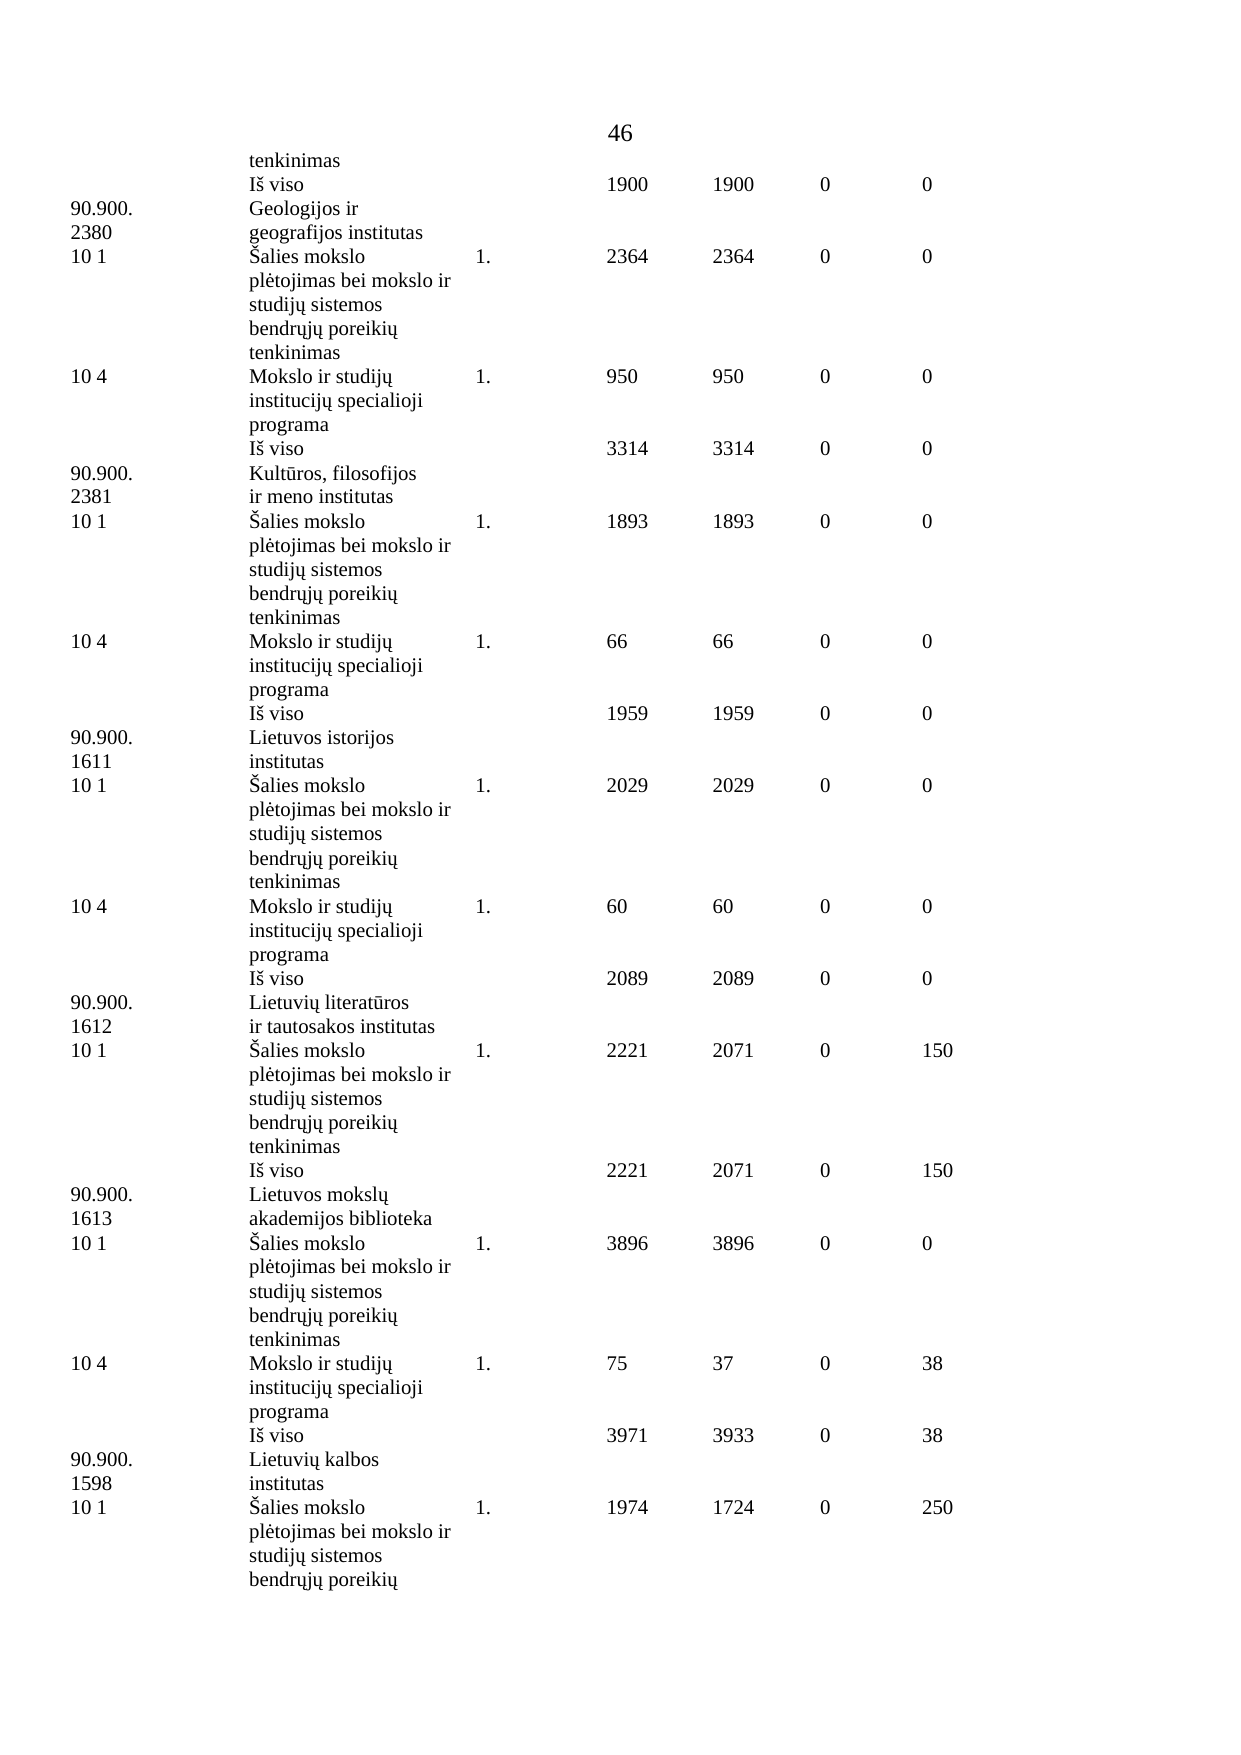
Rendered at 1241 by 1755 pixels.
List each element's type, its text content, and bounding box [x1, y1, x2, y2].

table_cell Mokslo ir studijų institucijų specialioji programa [238, 894, 464, 966]
table_cell [464, 148, 595, 172]
table_cell Iš viso [238, 1158, 464, 1182]
table_cell [701, 1206, 809, 1230]
table_cell 0 [809, 1495, 911, 1591]
table_cell Mokslo ir studijų institucijų specialioji programa [238, 364, 464, 436]
table_cell [911, 485, 1064, 508]
table_cell [595, 990, 701, 1014]
table_cell [809, 1471, 911, 1495]
table_cell [595, 1206, 701, 1230]
table_cell [701, 725, 809, 749]
table_cell 0 [809, 436, 911, 460]
table_cell 1. [464, 244, 595, 364]
table_cell [701, 196, 809, 220]
table_cell 1613 [59, 1206, 238, 1230]
table_cell tenkinimas [238, 148, 464, 172]
table_cell 10 1 [59, 1230, 238, 1351]
table_cell 3314 [701, 436, 809, 460]
table_cell [911, 196, 1064, 220]
table_cell 10 1 [59, 509, 238, 629]
table_cell 0 [911, 172, 1064, 196]
table_cell [809, 1014, 911, 1038]
table_cell [464, 749, 595, 773]
table_cell [911, 1206, 1064, 1230]
table_cell [464, 1471, 595, 1495]
table_cell 1974 [595, 1495, 701, 1591]
table_cell [595, 196, 701, 220]
table_cell [701, 220, 809, 244]
table_cell 1959 [595, 701, 701, 725]
table_cell 0 [809, 1158, 911, 1182]
table_cell [59, 148, 238, 172]
table_cell 3933 [701, 1423, 809, 1447]
table_cell [911, 148, 1064, 172]
table_cell 0 [809, 1038, 911, 1158]
table_cell 2089 [701, 966, 809, 990]
table_cell 2071 [701, 1038, 809, 1158]
table_cell 0 [911, 244, 1064, 364]
table_cell [809, 749, 911, 773]
table_cell [701, 148, 809, 172]
table_cell [809, 148, 911, 172]
table_cell [701, 1014, 809, 1038]
table_cell Iš viso [238, 701, 464, 725]
table_cell Lietuvių kalbos [238, 1447, 464, 1471]
table_cell [911, 220, 1064, 244]
table_cell 10 1 [59, 244, 238, 364]
table_cell 3896 [701, 1230, 809, 1351]
table_cell 0 [911, 1230, 1064, 1351]
table_cell 90.900. [59, 1182, 238, 1206]
table_cell [59, 172, 238, 196]
table_cell 90.900. [59, 196, 238, 220]
table_cell [595, 460, 701, 484]
table_cell [595, 148, 701, 172]
table_cell [809, 990, 911, 1014]
table_cell 60 [701, 894, 809, 966]
table_cell 10 4 [59, 364, 238, 436]
table_cell [911, 1182, 1064, 1206]
table_cell 90.900. [59, 460, 238, 484]
table_cell Mokslo ir studijų institucijų specialioji programa [238, 629, 464, 701]
table_cell 0 [911, 773, 1064, 893]
table_cell Lietuvių literatūros [238, 990, 464, 1014]
table_cell [59, 1158, 238, 1182]
table_cell Iš viso [238, 172, 464, 196]
table_cell 0 [809, 773, 911, 893]
table_cell 0 [809, 1230, 911, 1351]
table_cell 1611 [59, 749, 238, 773]
table_cell [701, 1447, 809, 1471]
table_cell Šalies mokslo plėtojimas bei mokslo ir studijų sistemos bendrųjų poreikių tenkinimas [238, 244, 464, 364]
table_cell 1. [464, 364, 595, 436]
table_cell 1. [464, 629, 595, 701]
table_cell 0 [809, 966, 911, 990]
table_cell [464, 460, 595, 484]
table_cell [595, 485, 701, 508]
table_cell [911, 1014, 1064, 1038]
table_cell [809, 196, 911, 220]
table_cell 90.900. [59, 990, 238, 1014]
table_cell 2221 [595, 1158, 701, 1182]
table_cell [809, 1182, 911, 1206]
table_cell 0 [911, 436, 1064, 460]
table_cell [911, 460, 1064, 484]
table_cell 0 [911, 364, 1064, 436]
table_cell [911, 990, 1064, 1014]
table_cell ir tautosakos institutas [238, 1014, 464, 1038]
table_cell 1893 [595, 509, 701, 629]
table_cell 75 [595, 1351, 701, 1423]
table_cell 2071 [701, 1158, 809, 1182]
table_cell 90.900. [59, 1447, 238, 1471]
table_cell [701, 1182, 809, 1206]
table_cell 3896 [595, 1230, 701, 1351]
table_cell [59, 701, 238, 725]
table_cell [595, 1447, 701, 1471]
table_cell 66 [701, 629, 809, 701]
table_cell 0 [809, 701, 911, 725]
table_cell Mokslo ir studijų institucijų specialioji programa [238, 1351, 464, 1423]
table_cell 1893 [701, 509, 809, 629]
table_cell [595, 725, 701, 749]
table_cell [464, 1182, 595, 1206]
table_cell 2089 [595, 966, 701, 990]
table_cell 0 [809, 364, 911, 436]
table_cell 1. [464, 1230, 595, 1351]
table_cell [911, 725, 1064, 749]
table_cell Lietuvos istorijos [238, 725, 464, 749]
table_cell 1959 [701, 701, 809, 725]
table_cell 2380 [59, 220, 238, 244]
table_cell Šalies mokslo plėtojimas bei mokslo ir studijų sistemos bendrųjų poreikių tenkinimas [238, 509, 464, 629]
table_cell 38 [911, 1423, 1064, 1447]
table_cell [464, 1447, 595, 1471]
table_cell 0 [911, 894, 1064, 966]
table_cell 2381 [59, 485, 238, 508]
table_cell 10 1 [59, 1495, 238, 1591]
table_cell 1612 [59, 1014, 238, 1038]
table_cell [911, 1447, 1064, 1471]
table_cell 2364 [595, 244, 701, 364]
table_cell 1. [464, 894, 595, 966]
table_cell Šalies mokslo plėtojimas bei mokslo ir studijų sistemos bendrųjų poreikių tenkinimas [238, 1038, 464, 1158]
table_cell [464, 485, 595, 508]
table_cell 3314 [595, 436, 701, 460]
table_cell 0 [911, 701, 1064, 725]
table_cell 1724 [701, 1495, 809, 1591]
table_cell 90.900. [59, 725, 238, 749]
table_cell [701, 485, 809, 508]
table_cell [701, 460, 809, 484]
table_cell 10 4 [59, 894, 238, 966]
table_cell 0 [911, 966, 1064, 990]
table_cell [809, 1447, 911, 1471]
table_cell 0 [809, 244, 911, 364]
table_cell [595, 220, 701, 244]
table_cell 10 1 [59, 773, 238, 893]
table_cell [464, 990, 595, 1014]
table_cell Šalies mokslo plėtojimas bei mokslo ir studijų sistemos bendrųjų poreikių [238, 1495, 464, 1591]
table_cell 1. [464, 1038, 595, 1158]
table_cell [59, 436, 238, 460]
table_cell 2029 [595, 773, 701, 893]
table_cell [701, 990, 809, 1014]
table_cell [464, 220, 595, 244]
table_cell [595, 1471, 701, 1495]
table_cell [59, 966, 238, 990]
table_cell [464, 436, 595, 460]
table_cell 38 [911, 1351, 1064, 1423]
table_cell institutas [238, 749, 464, 773]
table_cell [464, 1206, 595, 1230]
table_cell [701, 1471, 809, 1495]
table_cell institutas [238, 1471, 464, 1495]
table_cell 1900 [595, 172, 701, 196]
table_cell Lietuvos mokslų [238, 1182, 464, 1206]
table_cell 66 [595, 629, 701, 701]
table_cell Šalies mokslo plėtojimas bei mokslo ir studijų sistemos bendrųjų poreikių tenkinimas [238, 773, 464, 893]
table_cell [701, 749, 809, 773]
table_cell [809, 1206, 911, 1230]
table_cell [911, 1471, 1064, 1495]
table_cell 37 [701, 1351, 809, 1423]
table_cell [464, 725, 595, 749]
table_cell 950 [701, 364, 809, 436]
table_cell 0 [809, 172, 911, 196]
table_cell 10 1 [59, 1038, 238, 1158]
table_cell akademijos biblioteka [238, 1206, 464, 1230]
table_cell [464, 701, 595, 725]
table_cell [809, 725, 911, 749]
table_cell 2029 [701, 773, 809, 893]
table_cell Geologijos ir [238, 196, 464, 220]
table_cell 1900 [701, 172, 809, 196]
table_cell [595, 1182, 701, 1206]
table_cell Iš viso [238, 1423, 464, 1447]
table_cell 0 [809, 1423, 911, 1447]
table_cell Iš viso [238, 966, 464, 990]
table_cell [464, 196, 595, 220]
table_cell [809, 460, 911, 484]
table_cell Kultūros, filosofijos [238, 460, 464, 484]
table_cell geografijos institutas [238, 220, 464, 244]
table_cell 10 4 [59, 1351, 238, 1423]
table_cell 2364 [701, 244, 809, 364]
table_cell [464, 172, 595, 196]
table_cell 1. [464, 1495, 595, 1591]
table_cell 0 [809, 894, 911, 966]
table_cell 0 [809, 1351, 911, 1423]
table_cell 0 [911, 629, 1064, 701]
table_cell 1. [464, 1351, 595, 1423]
table_cell 1598 [59, 1471, 238, 1495]
table_cell [464, 966, 595, 990]
table_cell 2221 [595, 1038, 701, 1158]
table_cell [809, 485, 911, 508]
table_cell [595, 749, 701, 773]
table_cell 250 [911, 1495, 1064, 1591]
table_cell ir meno institutas [238, 485, 464, 508]
table_cell 3971 [595, 1423, 701, 1447]
table_cell 0 [911, 509, 1064, 629]
table_cell 950 [595, 364, 701, 436]
table_cell 60 [595, 894, 701, 966]
table_cell 150 [911, 1158, 1064, 1182]
table_cell Šalies mokslo plėtojimas bei mokslo ir studijų sistemos bendrųjų poreikių tenkinimas [238, 1230, 464, 1351]
table_cell [809, 220, 911, 244]
table_cell 0 [809, 629, 911, 701]
table_cell Iš viso [238, 436, 464, 460]
table_cell 150 [911, 1038, 1064, 1158]
table_cell [464, 1014, 595, 1038]
table_cell [595, 1014, 701, 1038]
table_cell 1. [464, 509, 595, 629]
table_cell 10 4 [59, 629, 238, 701]
table_cell [464, 1423, 595, 1447]
table_cell [911, 749, 1064, 773]
table_cell [59, 1423, 238, 1447]
table_cell [464, 1158, 595, 1182]
table_cell 1. [464, 773, 595, 893]
table_cell 0 [809, 509, 911, 629]
